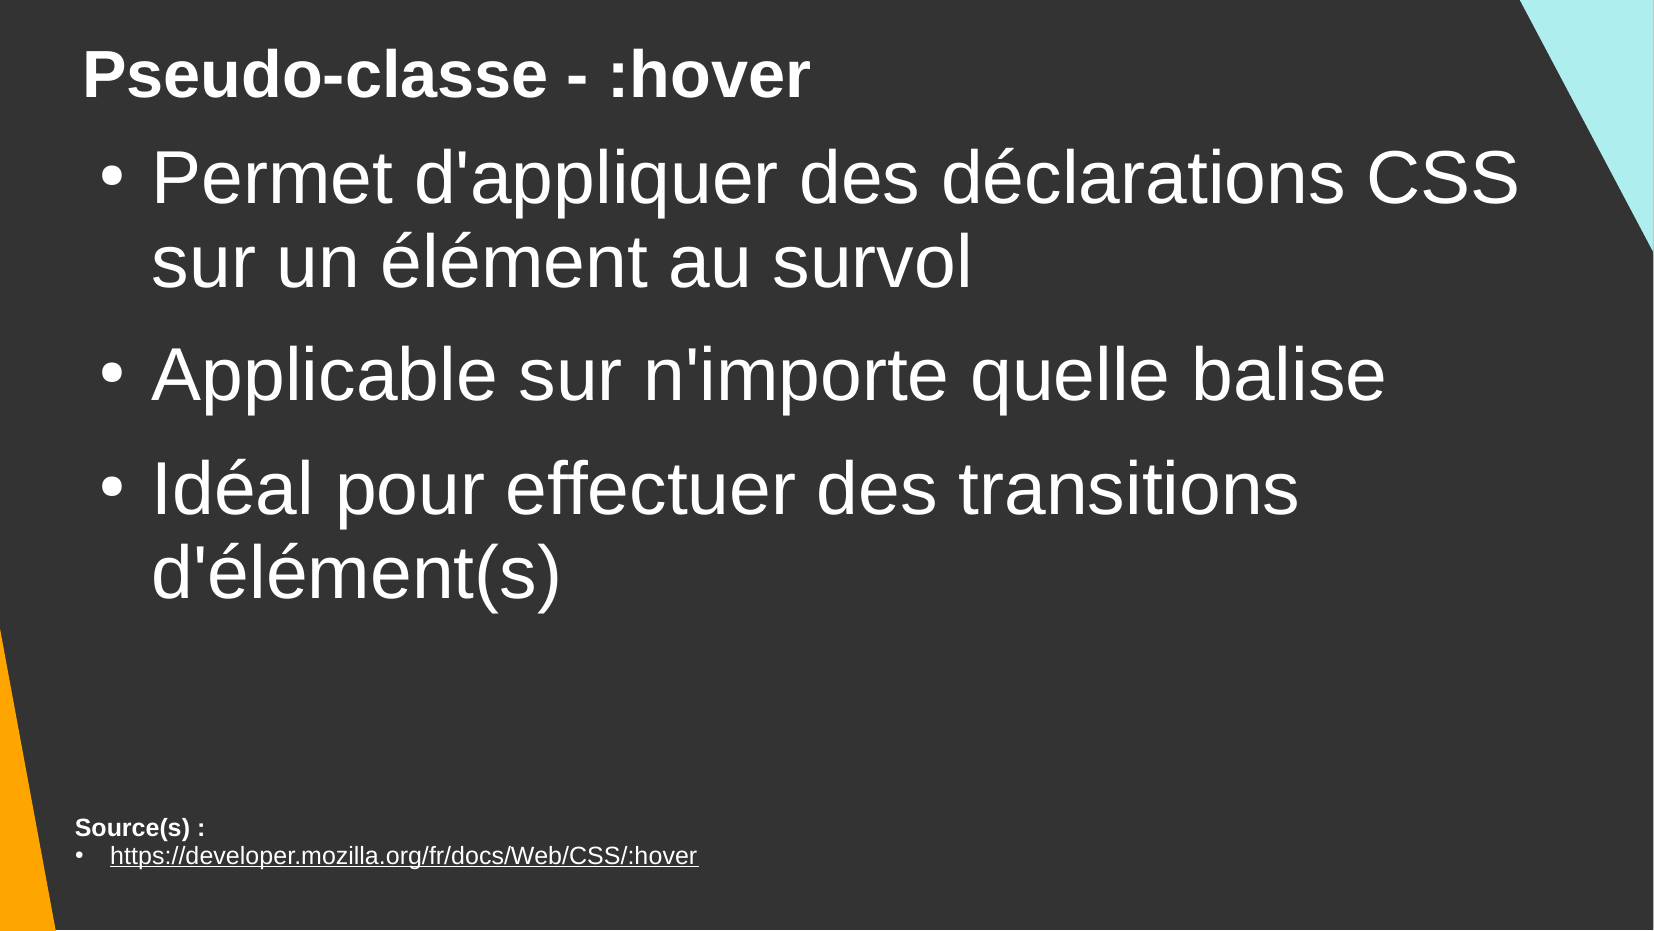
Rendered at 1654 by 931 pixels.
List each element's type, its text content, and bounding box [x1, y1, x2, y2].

title Pseudo-classe - :hover [82, 37, 1571, 114]
text_box [1519, 0, 1654, 254]
list Permet d'appliquer des déclarations CSS sur un élément au survol Applicable sur n'importe quelle balise Idéal pour effectuer des transitions d'élément(s) [80, 135, 1605, 691]
text_box Source(s) : https://developer.mozilla.org/fr/docs/Web/CSS/:hover [60, 806, 1546, 931]
text_box [0, 628, 56, 931]
